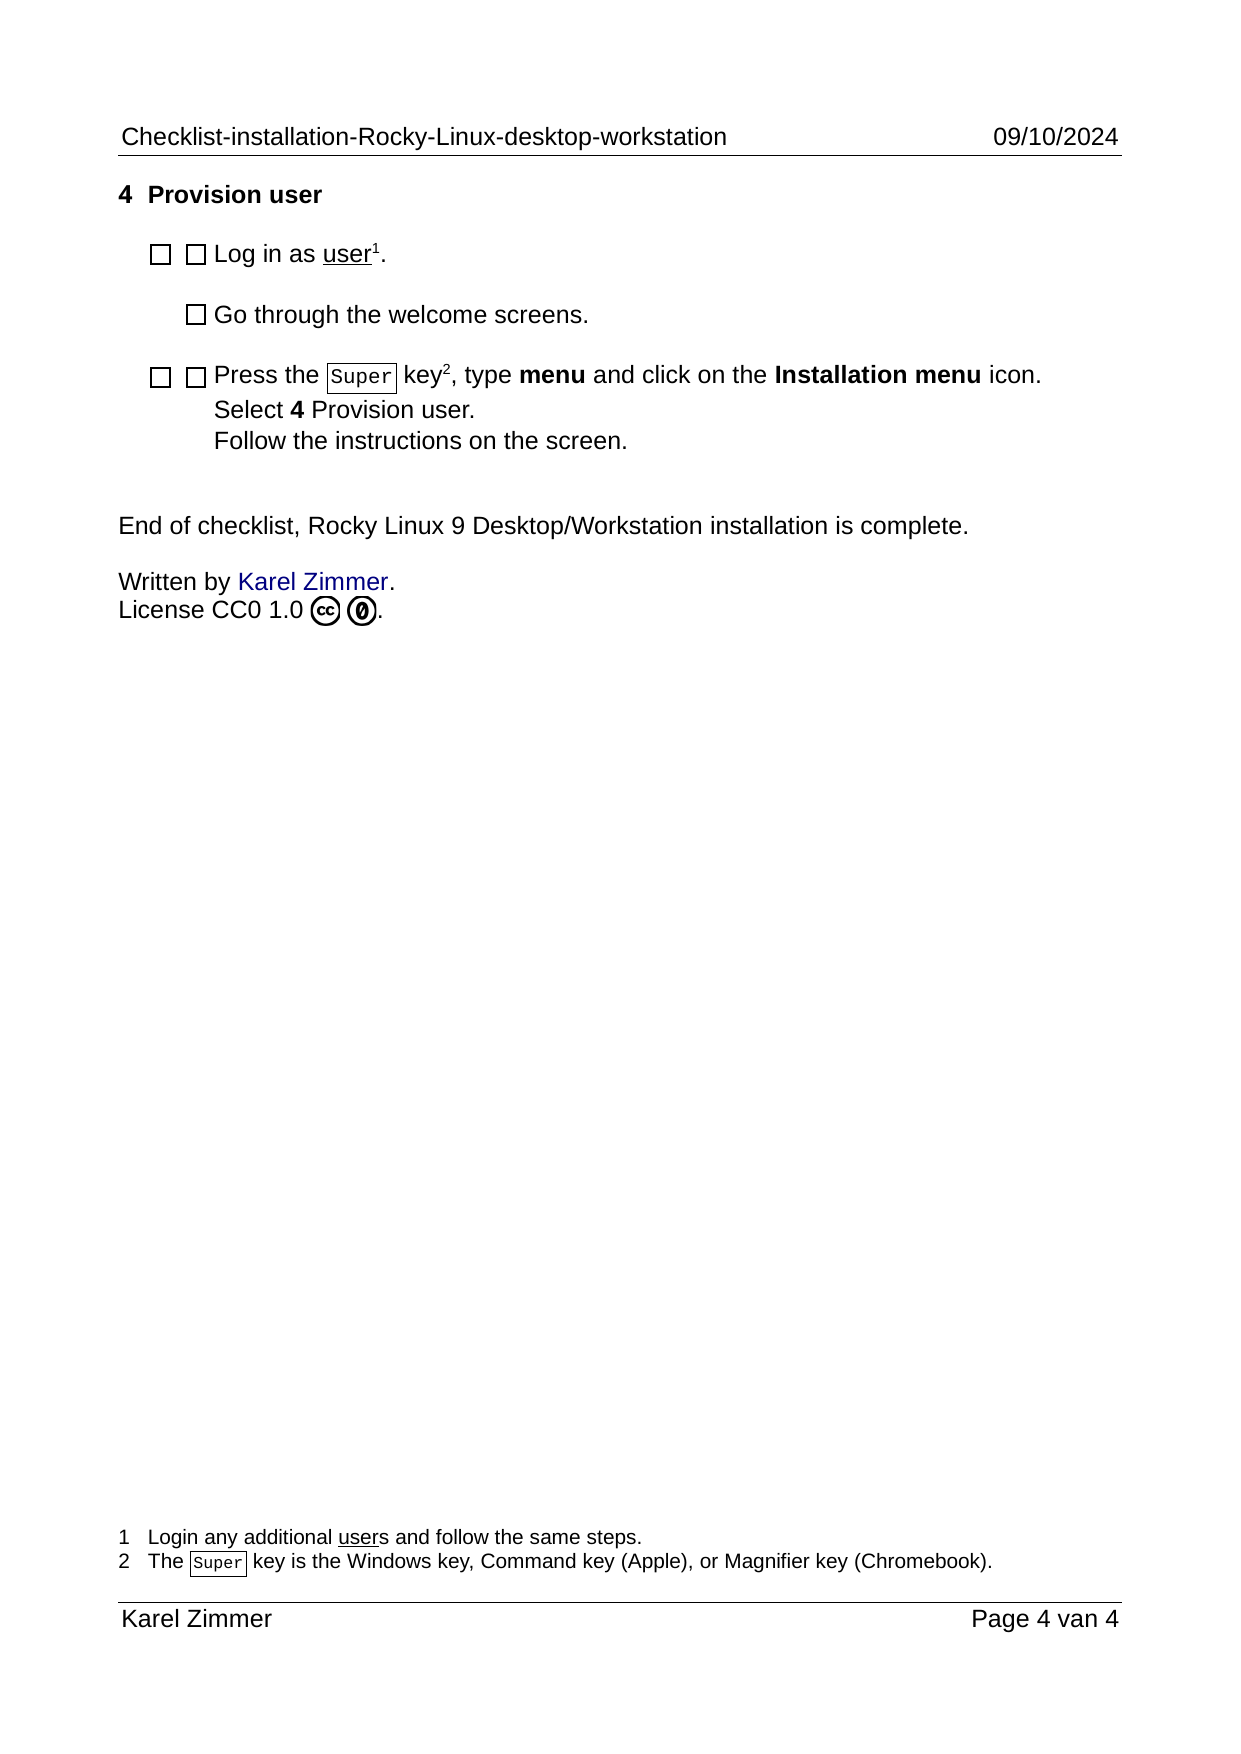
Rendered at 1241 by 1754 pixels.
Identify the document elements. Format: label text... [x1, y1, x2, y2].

table_cell Select 4 Provision user. [213, 395, 1122, 425]
table_cell [177, 269, 213, 300]
table_cell [118, 269, 142, 300]
table_header [118, 239, 142, 269]
table_header [177, 239, 213, 269]
picture [310, 596, 340, 626]
table_cell [213, 269, 1122, 300]
table_cell Follow the instructions on the screen. [213, 425, 1122, 456]
table_cell [177, 360, 213, 395]
table_cell [142, 330, 177, 360]
table_header [142, 239, 177, 269]
table_cell Go through the welcome screens. [213, 300, 1122, 330]
table_header Log in as USER. [213, 239, 1122, 269]
text License CC0 1.0 [118, 596, 310, 625]
table_cell [142, 300, 177, 330]
table_cell [142, 425, 177, 456]
picture [347, 596, 377, 626]
table_cell [177, 300, 213, 330]
table_cell [118, 300, 142, 330]
table_cell Press the Super key, type menu and click on the Installation menu icon. [213, 360, 1122, 395]
table_cell [177, 395, 213, 425]
table_cell [118, 330, 142, 360]
table_cell [177, 330, 213, 360]
table_cell [118, 395, 142, 425]
table_cell [177, 425, 213, 456]
table_cell [142, 360, 177, 395]
list Provision user [118, 177, 1122, 211]
text Written by Karel Zimmer. [118, 568, 1122, 596]
table_cell [142, 269, 177, 300]
text . [377, 596, 1122, 625]
table_cell [118, 425, 142, 456]
text End of checklist, Rocky Linux 9 Desktop/Workstation installation is complete. [118, 512, 1122, 540]
table_cell [142, 395, 177, 425]
table_cell [213, 330, 1122, 360]
table_cell [118, 360, 142, 395]
